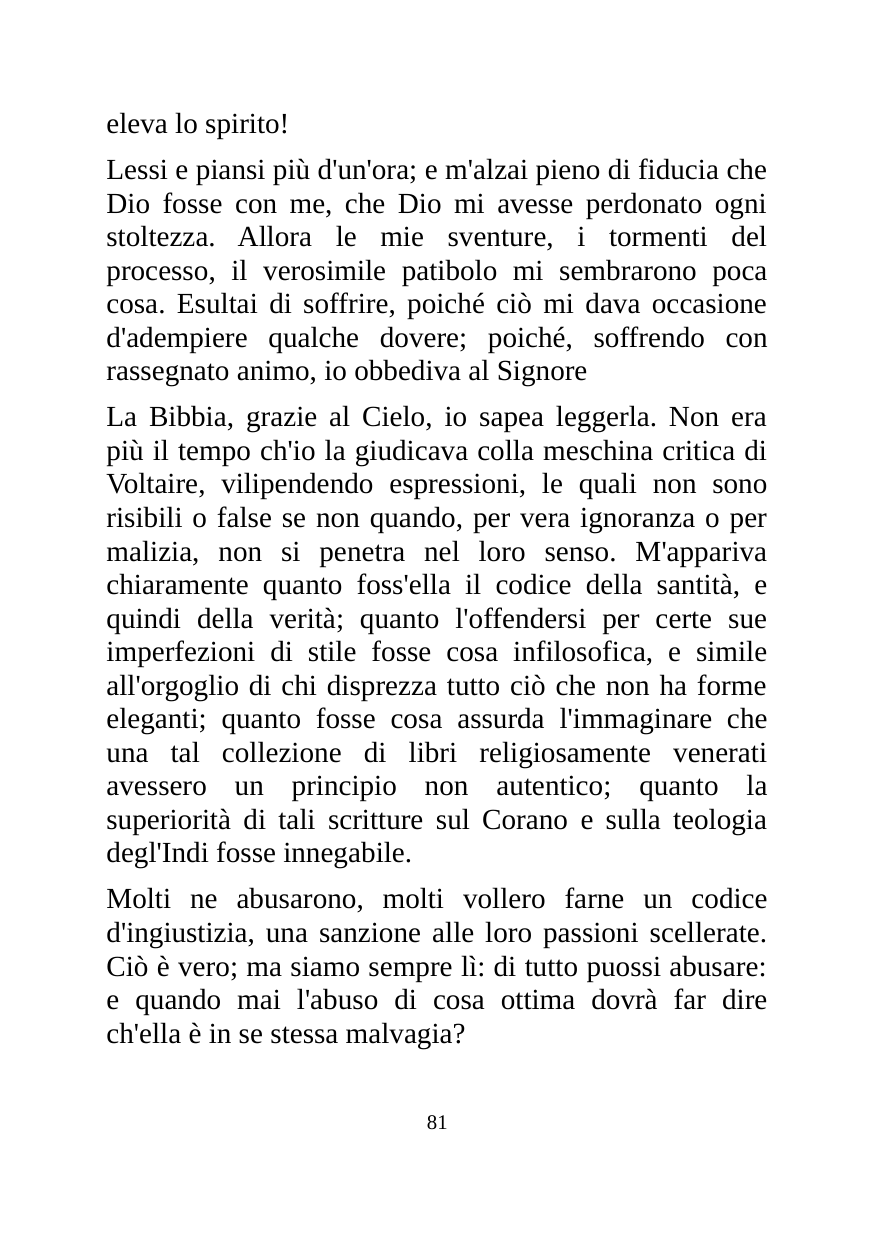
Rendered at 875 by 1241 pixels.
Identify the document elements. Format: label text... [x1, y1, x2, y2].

text Lessi e piansi più d'un'ora; e m'alzai pieno di fiducia che Dio fosse con me, che Dio mi avesse perdonato ogni stoltezza. Allora le mie sventure, i tormenti del processo, il verosimile patibolo mi sembrarono poca cosa. Esultai di soffrire, poiché ciò mi dava occasione d'adempiere qualche dovere; poiché, soffrendo con rassegnato animo, io obbediva al Signore [106, 152, 768, 387]
text eleva lo spirito! [106, 106, 768, 140]
text La Bibbia, grazie al Cielo, io sapea leggerla. Non era più il tempo ch'io la giudicava colla meschina critica di Voltaire, vilipendendo espressioni, le quali non sono risibili o false se non quando, per vera ignoranza o per malizia, non si penetra nel loro senso. M'appariva chiaramente quanto foss'ella il codice della santità, e quindi della verità; quanto l'offendersi per certe sue imperfezioni di stile fosse cosa infilosofica, e simile all'orgoglio di chi disprezza tutto ciò che non ha forme eleganti; quanto fosse cosa assurda l'immaginare che una tal collezione di libri religiosamente venerati avessero un principio non autentico; quanto la superiorità di tali scritture sul Corano e sulla teologia degl'Indi fosse innegabile. [106, 399, 768, 869]
text Molti ne abusarono, molti vollero farne un codice d'ingiustizia, una sanzione alle loro passioni scellerate. Ciò è vero; ma siamo sempre lì: di tutto puossi abusare: e quando mai l'abuso di cosa ottima dovrà far dire ch'ella è in se stessa malvagia? [106, 882, 768, 1049]
